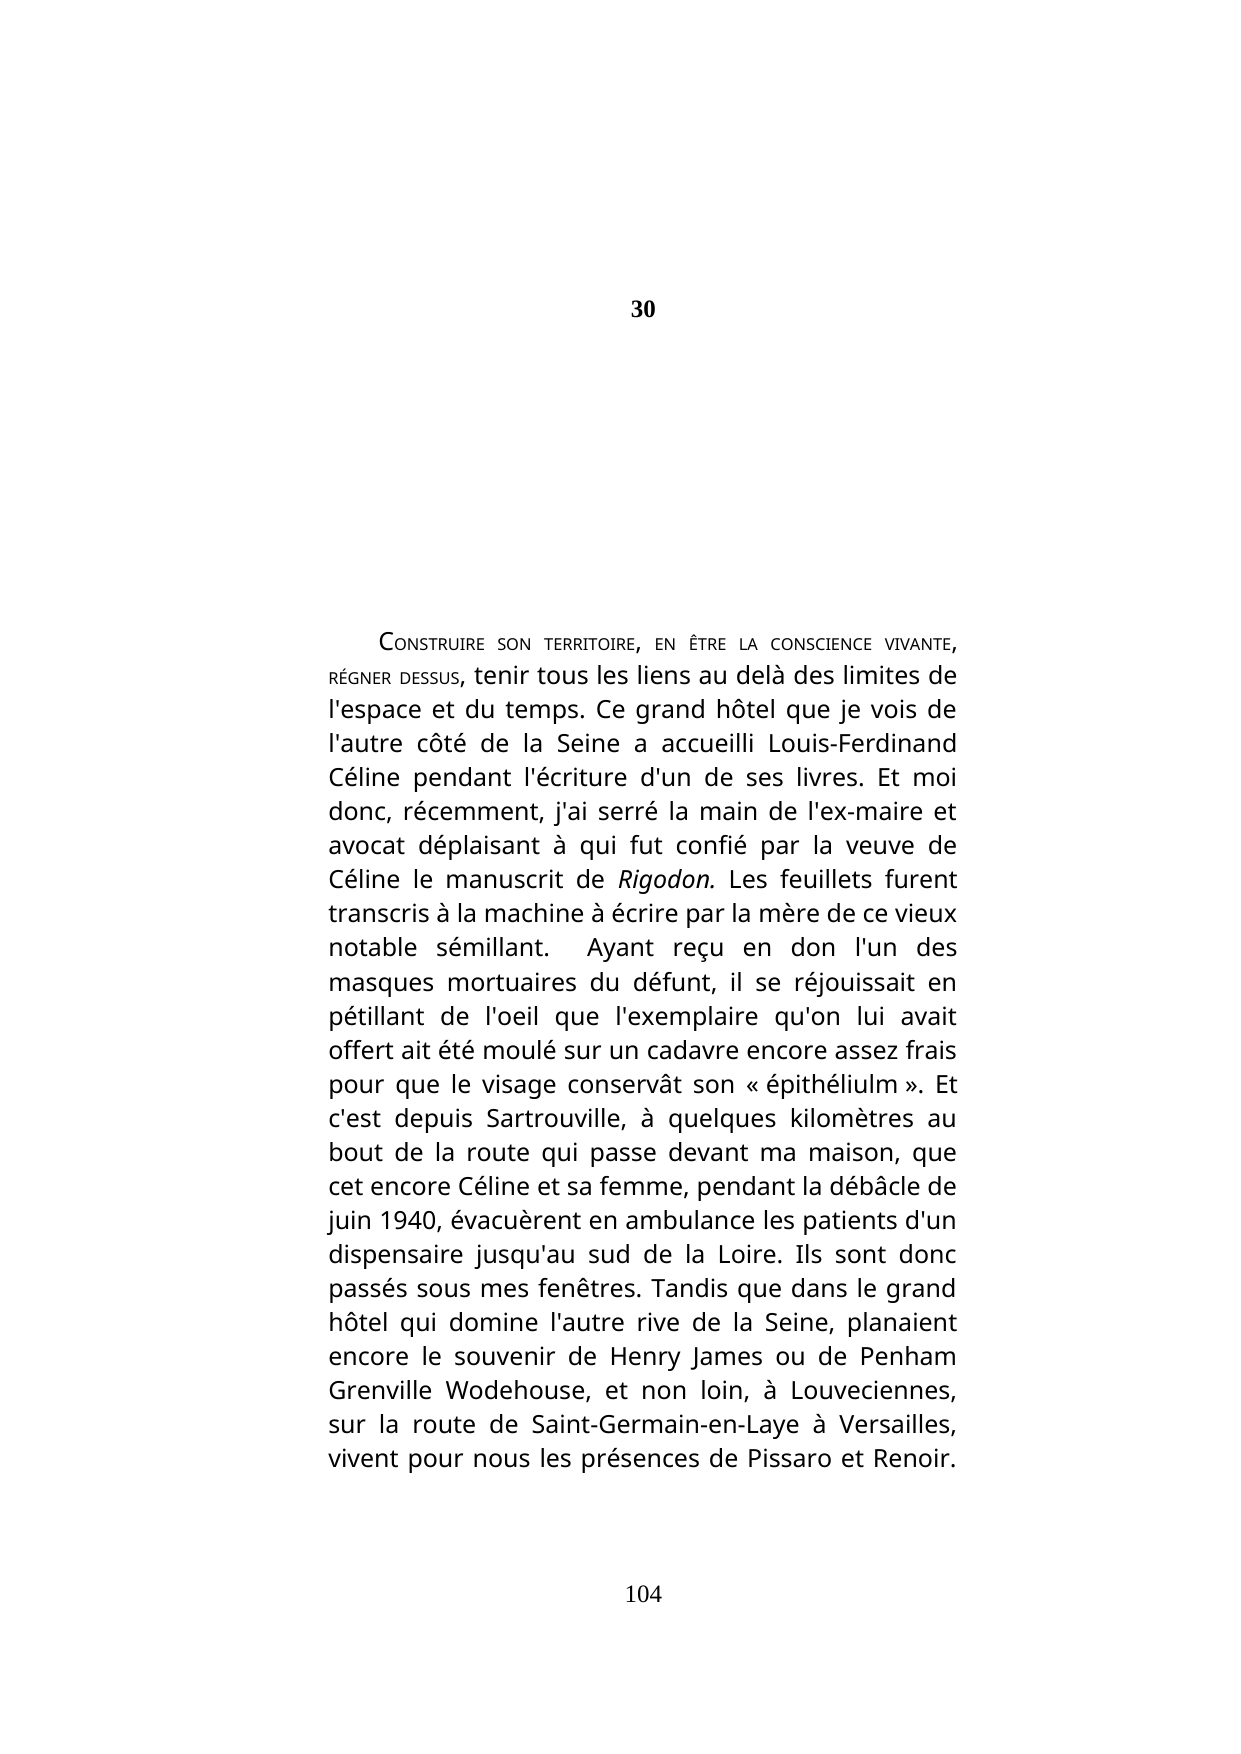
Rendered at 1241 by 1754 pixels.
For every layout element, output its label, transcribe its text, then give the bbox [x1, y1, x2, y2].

text 30 [328, 268, 958, 351]
text Construire son territoire, en être la conscience vivante, régner dessus, tenir tous les liens au delà des limites de l'espace et du temps. Ce grand hôtel que je vois de l'autre côté de la Seine a accueilli Louis-Ferdinand Céline pendant l'écriture d'un de ses livres. Et moi donc, récemment, j'ai serré la main de l'ex-maire et avocat déplaisant à qui fut confié par la veuve de Céline le manuscrit de Rigodon. Les feuillets furent transcris à la machine à écrire par la mère de ce vieux notable sémillant. Ayant reçu en don l'un des masques mortuaires du défunt, il se réjouissait en pétillant de l'oeil que l'exemplaire qu'on lui avait offert ait été moulé sur un cadavre encore assez frais pour que le visage conservât son « épithéliulm ». Et c'est depuis Sartrouville, à quelques kilomètres au bout de la route qui passe devant ma maison, que cet encore Céline et sa femme, pendant la débâcle de juin 1940, évacuèrent en ambulance les patients d'un dispensaire jusqu'au sud de la Loire. Ils sont donc passés sous mes fenêtres. Tandis que dans le grand hôtel qui domine l'autre rive de la Seine, planaient encore le souvenir de Henry James ou de Penham Grenville Wodehouse, et non loin, à Louveciennes, sur la route de Saint-Germain-en-Laye à Versailles, vivent pour nous les présences de Pissaro et Renoir. [328, 623, 958, 1475]
